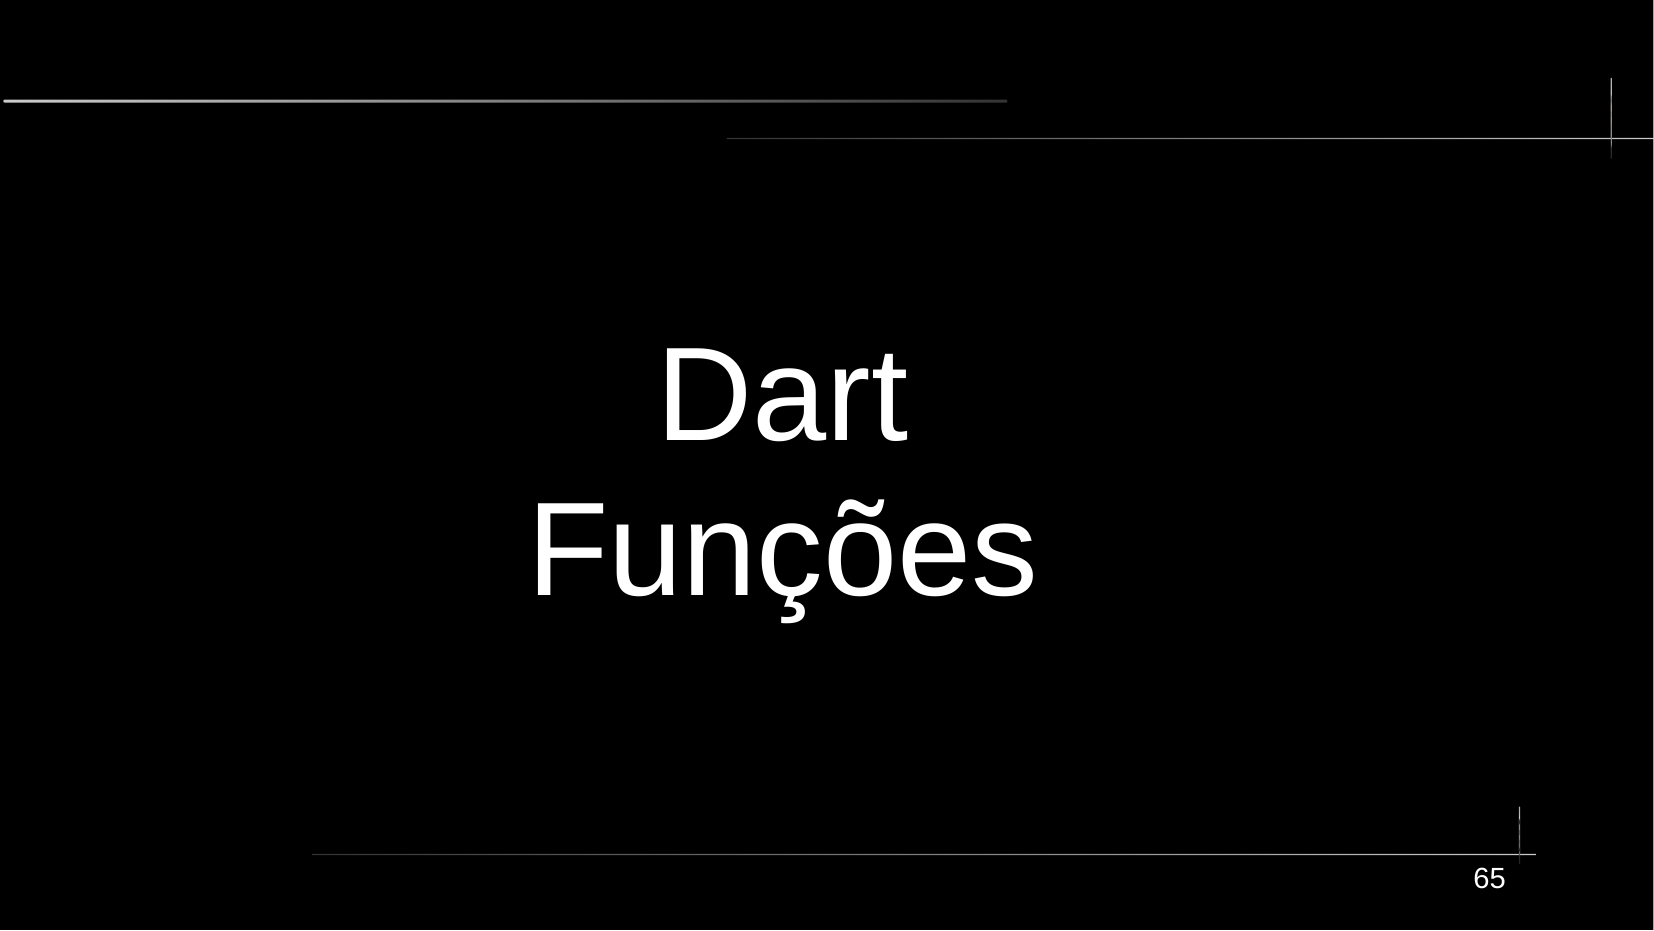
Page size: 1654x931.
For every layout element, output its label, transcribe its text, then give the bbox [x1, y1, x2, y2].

subtitle Dart Funções [0, 225, 1565, 718]
